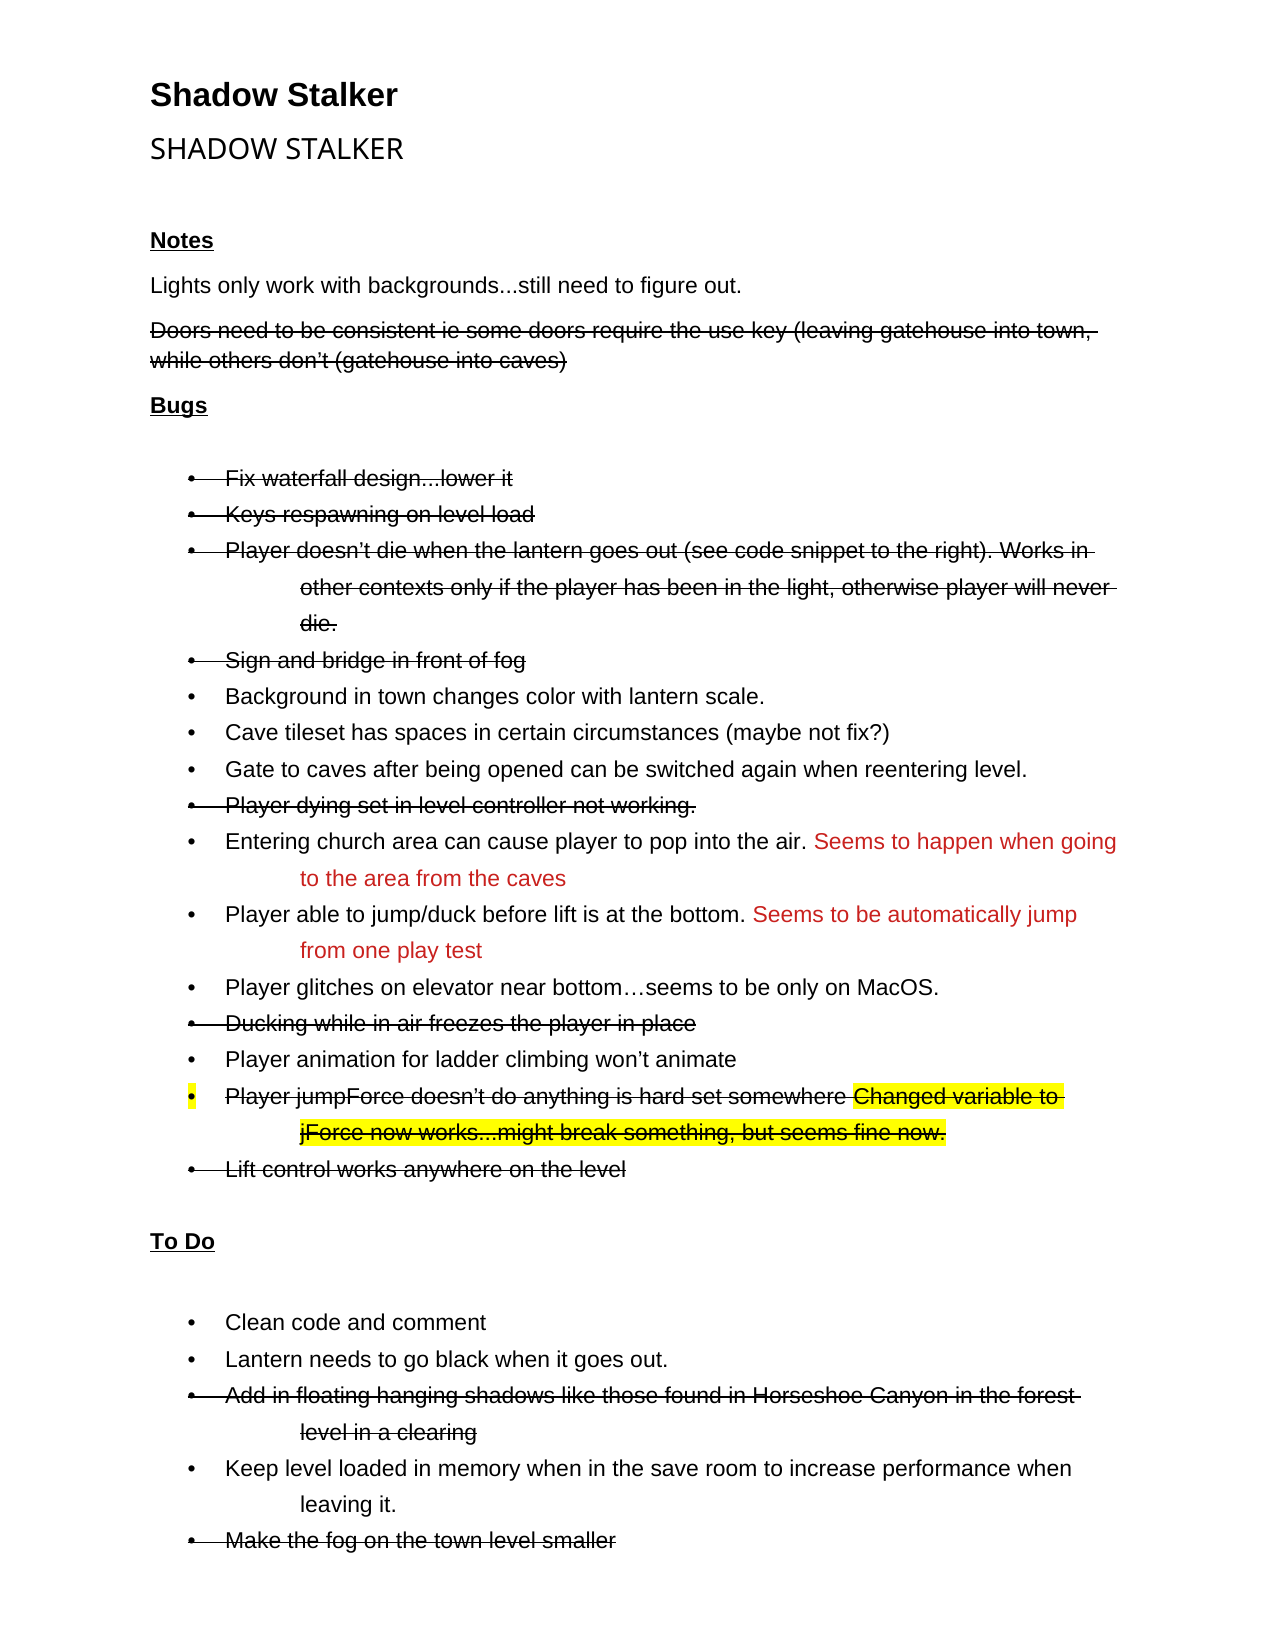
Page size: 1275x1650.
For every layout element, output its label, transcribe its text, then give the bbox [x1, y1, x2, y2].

list Cave tileset has spaces in certain circumstances (maybe not fix?) [187, 719, 1125, 746]
list Player doesn’t die when the lantern goes out (see code snippet to the right). Works in other contexts only if the player has been in the light, otherwise player will never die. [187, 537, 1125, 637]
list Add in floating hanging shadows like those found in Horseshoe Canyon in the forest level in a clearing [187, 1382, 1125, 1445]
list Lantern needs to go black when it goes out. [187, 1346, 1125, 1372]
text SHADOW STALKER [150, 128, 1125, 168]
list Gate to caves after being opened can be switched again when reentering level. [187, 756, 1125, 782]
list Player dying set in level controller not working. [187, 792, 1125, 818]
list Keep level loaded in memory when in the save room to increase performance when leaving it. [187, 1455, 1125, 1517]
text Doors need to be consistent ie some doors require the use key (leaving gatehouse into town, while others don’t (gatehouse into caves) [150, 317, 1125, 374]
list Keys respawning on level load [187, 501, 1125, 527]
list Clean code and comment [187, 1309, 1125, 1336]
text Lights only work with backgrounds...still need to figure out. [150, 272, 1125, 299]
text To Do [150, 1228, 1125, 1254]
list Player glitches on elevator near bottom…seems to be only on MacOS. [187, 974, 1125, 1000]
list Fix waterfall design...lower it [187, 465, 1125, 491]
list Ducking while in air freezes the player in place [187, 1010, 1125, 1036]
text Bugs [150, 392, 1125, 418]
text Shadow Stalker [150, 75, 1125, 113]
list Make the fog on the town level smaller [187, 1527, 1125, 1554]
list Lift control works anywhere on the level [187, 1156, 1125, 1182]
list Entering church area can cause player to pop into the air. Seems to happen when going to the area from the caves [187, 828, 1125, 891]
text Notes [150, 227, 1125, 254]
list Sign and bridge in front of fog [187, 647, 1125, 673]
list Player jumpForce doesn’t do anything is hard set somewhere Changed variable to jForce now works...might break something, but seems fine now. [187, 1083, 1125, 1146]
list Player able to jump/duck before lift is at the bottom. Seems to be automatically jump from one play test [187, 901, 1125, 964]
list Background in town changes color with lantern scale. [187, 683, 1125, 709]
list Player animation for ladder climbing won’t animate [187, 1046, 1125, 1073]
